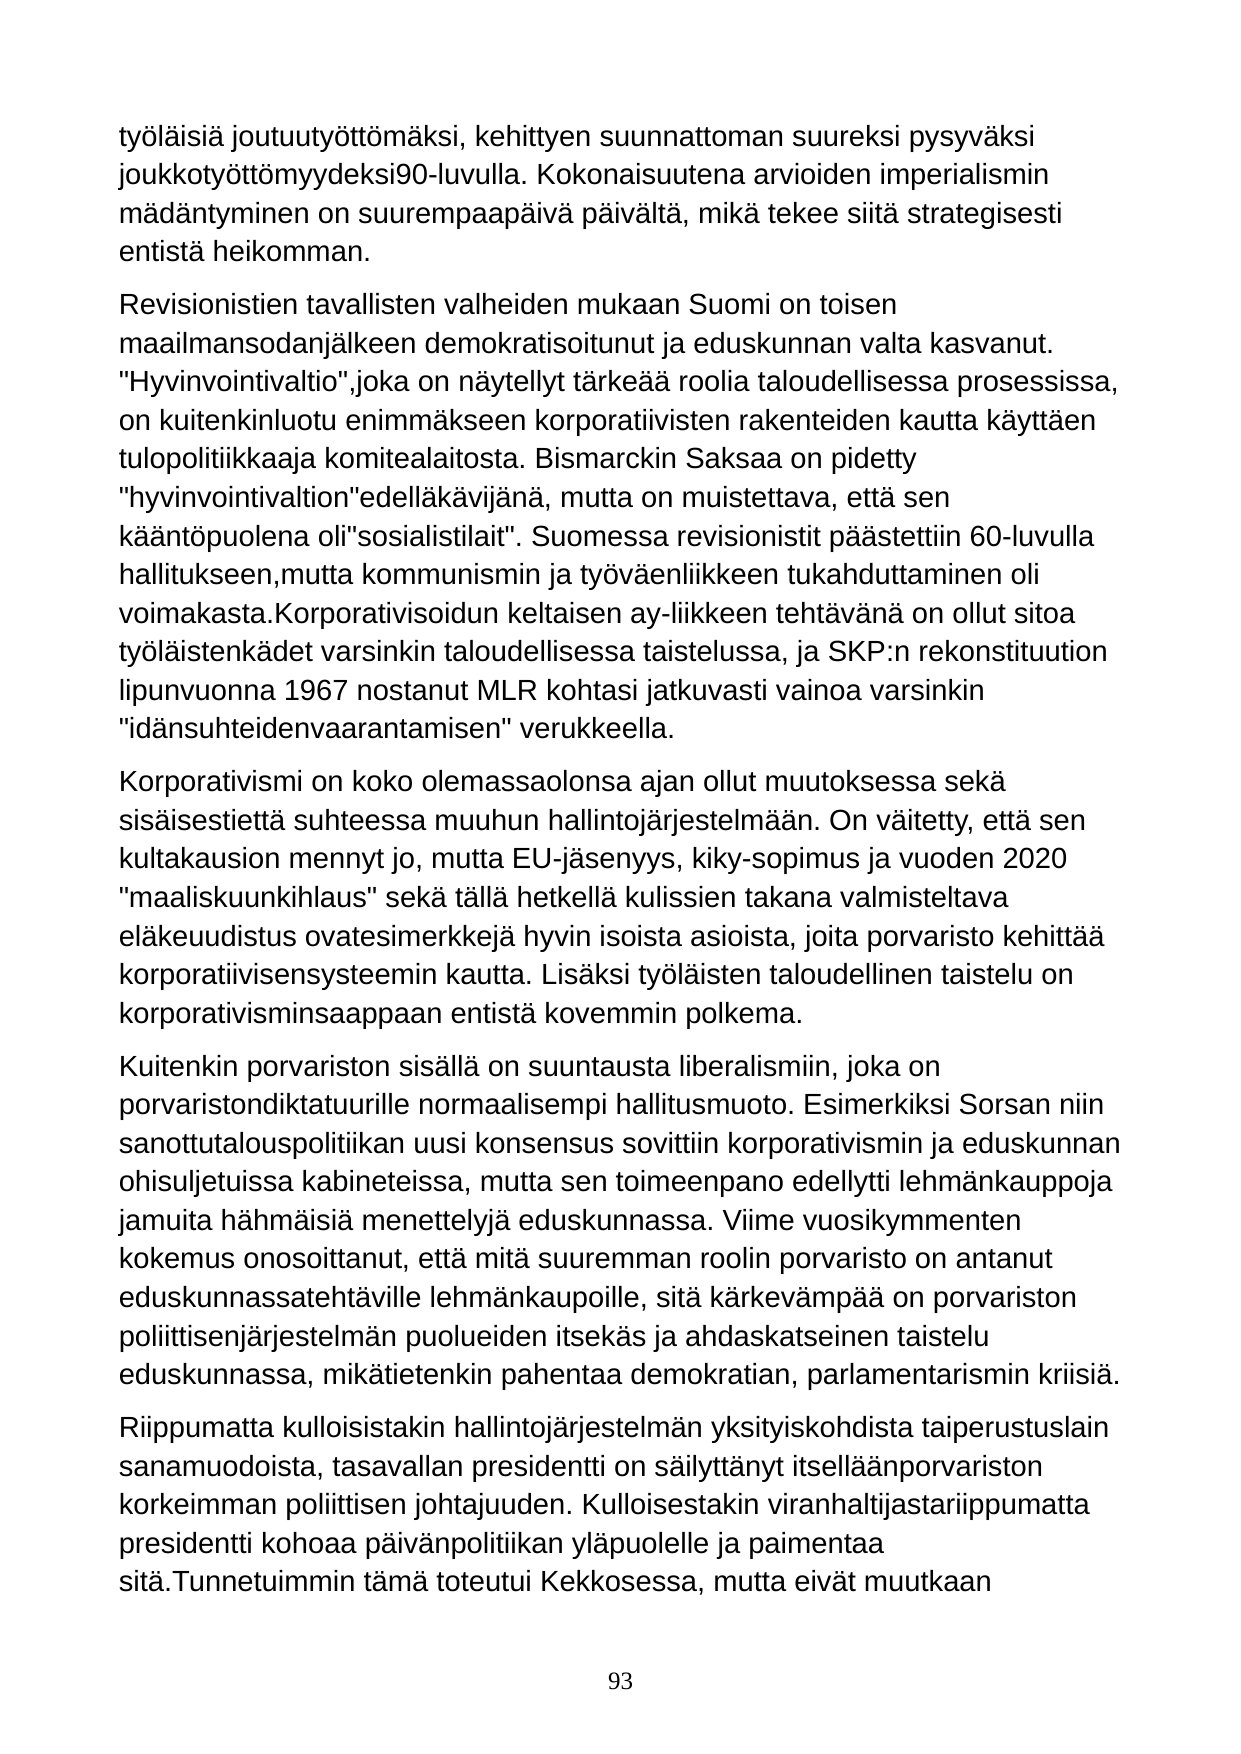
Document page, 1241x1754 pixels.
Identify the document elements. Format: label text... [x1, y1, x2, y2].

text Revisionistien tavallisten valheiden mukaan Suomi on toisen maailmansodanjälkeen demokratisoitunut ja eduskunnan valta kasvanut. "Hyvinvointivaltio",joka on näytellyt tärkeää roolia taloudellisessa prosessissa, on kuitenkinluotu enimmäkseen korporatiivisten rakenteiden kautta käyttäen tulopolitiikkaaja komitealaitosta. Bismarckin Saksaa on pidetty "hyvinvointivaltion"edelläkävijänä, mutta on muistettava, että sen kääntöpuolena oli"sosialistilait". Suomessa revisionistit päästettiin 60-luvulla hallitukseen,mutta kommunismin ja työväenliikkeen tukahduttaminen oli voimakasta.Korporativisoidun keltaisen ay-liikkeen tehtävänä on ollut sitoa työläistenkädet varsinkin taloudellisessa taistelussa, ja SKP:n rekonstituution lipunvuonna 1967 nostanut MLR kohtasi jatkuvasti vainoa varsinkin "idänsuhteidenvaarantamisen" verukkeella. [118, 287, 1122, 745]
text työläisiä joutuutyöttömäksi, kehittyen suunnattoman suureksi pysyväksi joukkotyöttömyydeksi90-luvulla. Kokonaisuutena arvioiden imperialismin mädäntyminen on suurempaapäivä päivältä, mikä tekee siitä strategisesti entistä heikomman. [118, 118, 1122, 268]
text Riippumatta kulloisistakin hallintojärjestelmän yksityiskohdista taiperustuslain sanamuodoista, tasavallan presidentti on säilyttänyt itselläänporvariston korkeimman poliittisen johtajuuden. Kulloisestakin viranhaltijastariippumatta presidentti kohoaa päivänpolitiikan yläpuolelle ja paimentaa sitä.Tunnetuimmin tämä toteutui Kekkosessa, mutta eivät muutkaan [118, 1410, 1122, 1598]
text Kuitenkin porvariston sisällä on suuntausta liberalismiin, joka on porvaristondiktatuurille normaalisempi hallitusmuoto. Esimerkiksi Sorsan niin sanottutalouspolitiikan uusi konsensus sovittiin korporativismin ja eduskunnan ohisuljetuissa kabineteissa, mutta sen toimeenpano edellytti lehmänkauppoja jamuita hähmäisiä menettelyjä eduskunnassa. Viime vuosikymmenten kokemus onosoittanut, että mitä suuremman roolin porvaristo on antanut eduskunnassatehtäville lehmänkaupoille, sitä kärkevämpää on porvariston poliittisenjärjestelmän puolueiden itsekäs ja ahdaskatseinen taistelu eduskunnassa, mikätietenkin pahentaa demokratian, parlamentarismin kriisiä. [118, 1049, 1122, 1391]
text Korporativismi on koko olemassaolonsa ajan ollut muutoksessa sekä sisäisestiettä suhteessa muuhun hallintojärjestelmään. On väitetty, että sen kultakausion mennyt jo, mutta EU-jäsenyys, kiky-sopimus ja vuoden 2020 "maaliskuunkihlaus" sekä tällä hetkellä kulissien takana valmisteltava eläkeuudistus ovatesimerkkejä hyvin isoista asioista, joita porvaristo kehittää korporatiivisensysteemin kautta. Lisäksi työläisten taloudellinen taistelu on korporativisminsaappaan entistä kovemmin polkema. [118, 764, 1122, 1029]
